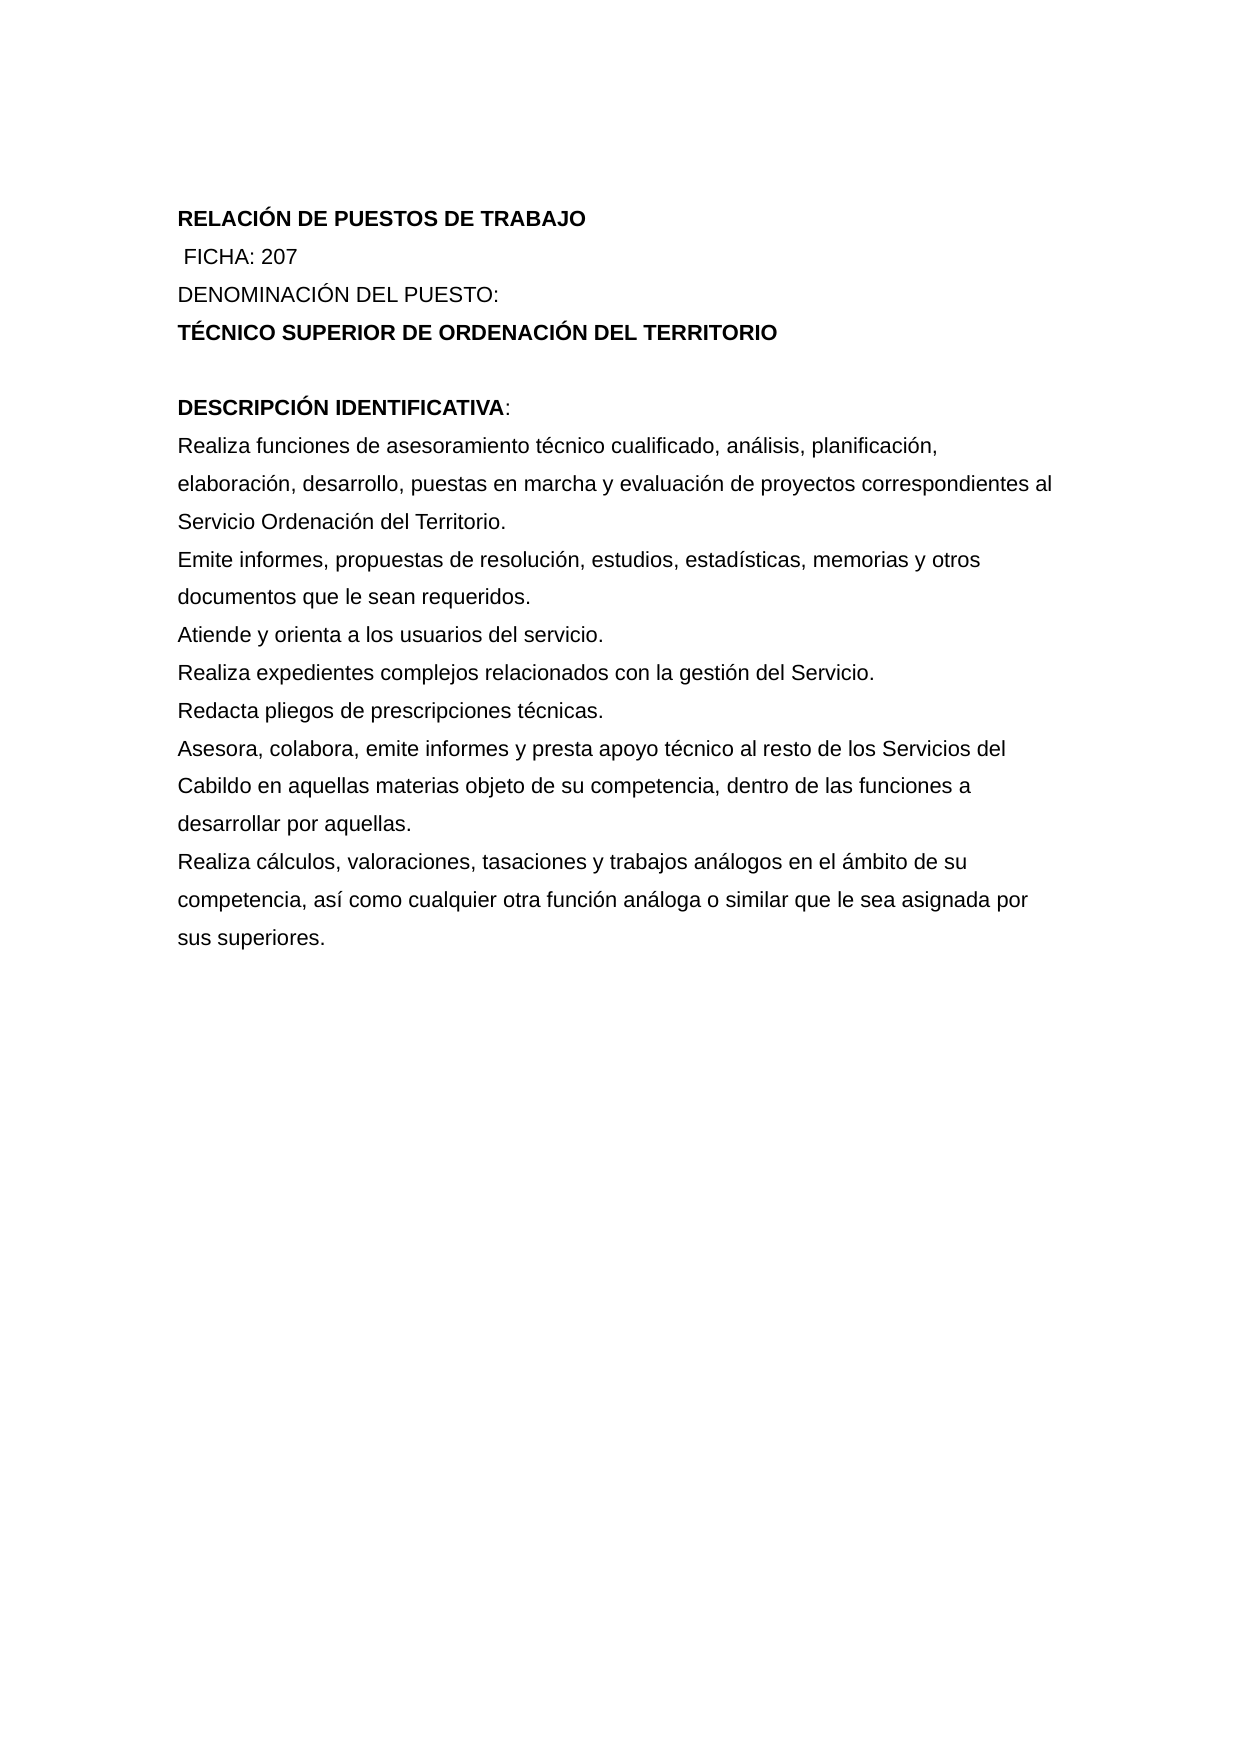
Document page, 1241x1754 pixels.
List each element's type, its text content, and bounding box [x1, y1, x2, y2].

text RELACIÓN DE PUESTOS DE TRABAJO [177, 206, 1063, 231]
text Realiza cálculos, valoraciones, tasaciones y trabajos análogos en el ámbito de su competencia, así como cualquier otra función análoga o similar que le sea asignada por sus superiores. [177, 849, 1063, 950]
text DENOMINACIÓN DEL PUESTO: [177, 282, 1063, 307]
text DESCRIPCIÓN IDENTIFICATIVA: [177, 395, 1063, 420]
text Realiza expedientes complejos relacionados con la gestión del Servicio. [177, 660, 1063, 685]
text Redacta pliegos de prescripciones técnicas. [177, 698, 1063, 723]
text Realiza funciones de asesoramiento técnico cualificado, análisis, planificación, elaboración, desarrollo, puestas en marcha y evaluación de proyectos correspondientes al Servicio Ordenación del Territorio. [177, 433, 1063, 534]
text TÉCNICO SUPERIOR DE ORDENACIÓN DEL TERRITORIO [177, 319, 1063, 345]
text Emite informes, propuestas de resolución, estudios, estadísticas, memorias y otros documentos que le sean requeridos. [177, 546, 1063, 609]
text Atiende y orienta a los usuarios del servicio. [177, 622, 1063, 647]
text Asesora, colabora, emite informes y presta apoyo técnico al resto de los Servicios del Cabildo en aquellas materias objeto de su competencia, dentro de las funciones a desarrollar por aquellas. [177, 736, 1063, 836]
text FICHA: 207 [177, 244, 1063, 269]
